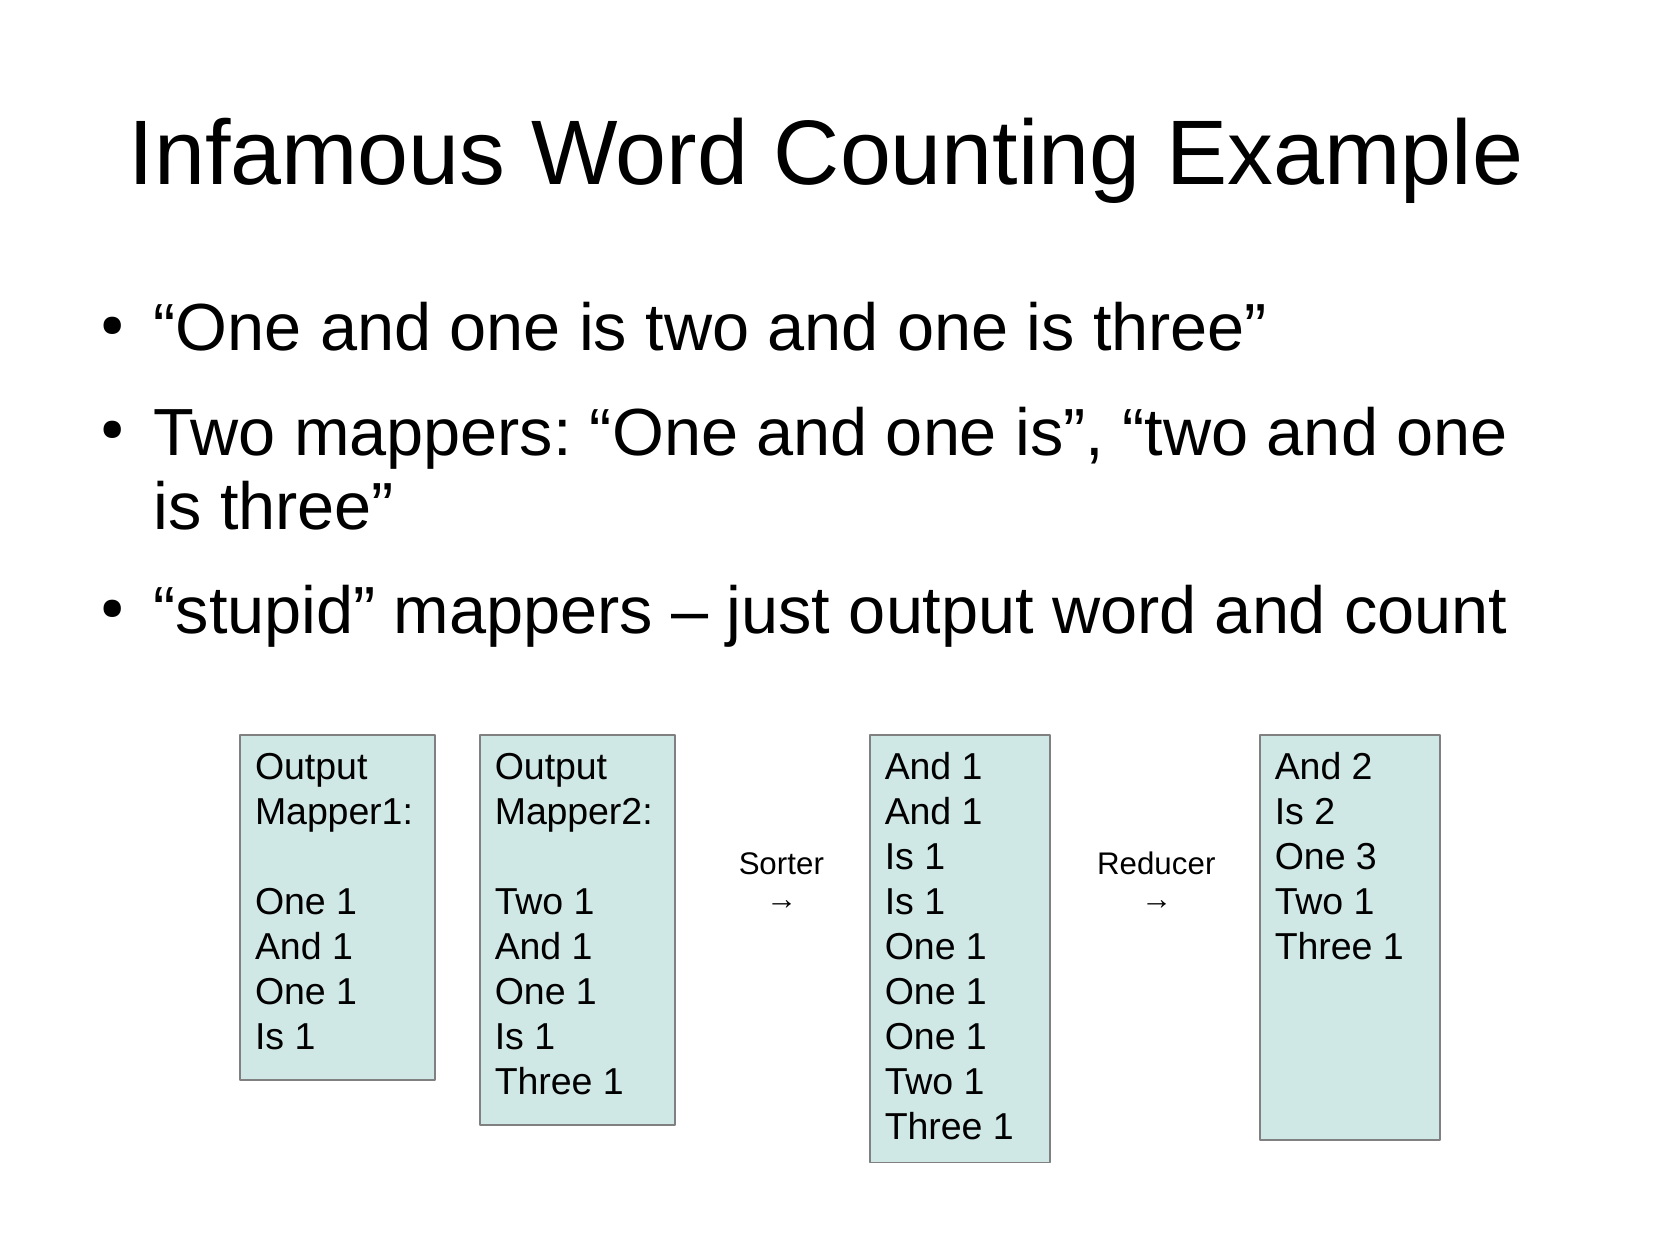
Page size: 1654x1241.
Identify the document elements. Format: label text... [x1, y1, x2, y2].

title Sorter → [712, 825, 851, 938]
text_box Output Mapper1: One 1 And 1 One 1 Is 1 [240, 734, 436, 1081]
text_box And 2 Is 2 One 3 Two 1 Three 1 [1259, 734, 1440, 1140]
title Reducer → [1087, 825, 1226, 938]
title Infamous Word Counting Example [82, 49, 1571, 257]
text_box And 1 And 1 Is 1 Is 1 One 1 One 1 One 1 Two 1 Three 1 [870, 734, 1051, 1163]
list “One and one is two and one is three” Two mappers: “One and one is”, “two and one is three” “stupid” mappers – just output word and count [82, 290, 1571, 1109]
text_box Output Mapper2: Two 1 And 1 One 1 Is 1 Three 1 [480, 734, 676, 1126]
